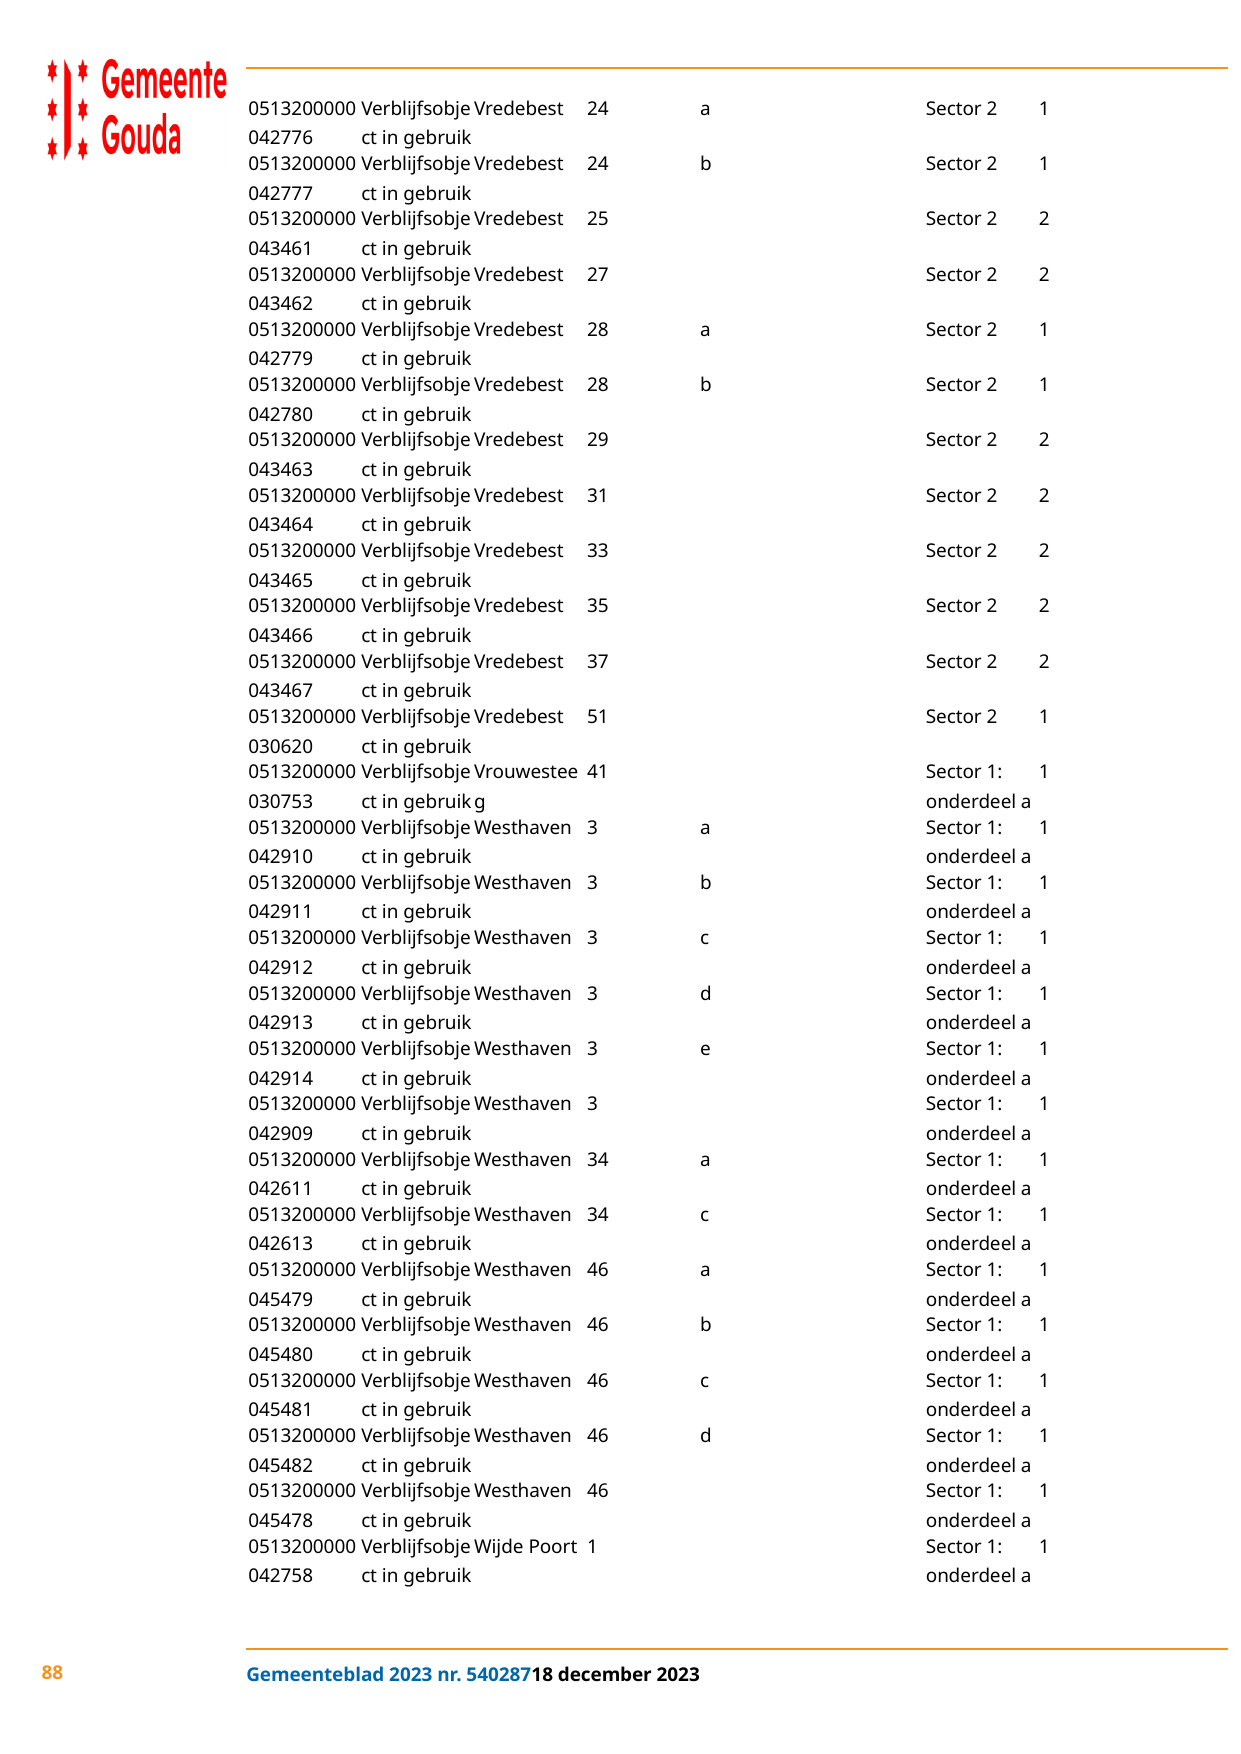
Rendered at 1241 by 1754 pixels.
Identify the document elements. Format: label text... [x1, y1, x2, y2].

table_cell 1 [1039, 925, 1152, 980]
table_cell 46 [587, 1256, 700, 1312]
table_cell a [700, 1256, 813, 1312]
table_cell [813, 1312, 926, 1367]
table_cell Sector 2 [926, 703, 1038, 758]
table_cell 1 [1039, 316, 1152, 371]
table_cell 2 [1039, 482, 1152, 537]
table_cell a [700, 316, 813, 371]
table_cell Sector 1: onderdeel a [926, 980, 1038, 1035]
table_cell 28 [587, 371, 700, 427]
table_cell c [700, 925, 813, 980]
table_cell Sector 2 [926, 427, 1038, 482]
table_cell 0513200000043463 [248, 427, 361, 482]
table_cell Sector 1: onderdeel a [926, 1090, 1038, 1146]
table_cell [813, 980, 926, 1035]
table_cell 0513200000042758 [248, 1533, 361, 1588]
table_cell Sector 2 [926, 648, 1038, 703]
table_cell Verblijfsobject in gebruik [361, 1422, 474, 1478]
table_cell Sector 1: onderdeel a [926, 1146, 1038, 1201]
table_cell Sector 2 [926, 261, 1038, 316]
table_cell b [700, 371, 813, 427]
table_cell Vredebest [474, 427, 587, 482]
table_cell [813, 703, 926, 758]
table_cell 0513200000042910 [248, 814, 361, 869]
table_cell [813, 205, 926, 261]
table_cell [813, 1035, 926, 1090]
table_cell Verblijfsobject in gebruik [361, 205, 474, 261]
table_cell Vredebest [474, 371, 587, 427]
table_cell Sector 1: onderdeel a [926, 1478, 1038, 1533]
table_cell Sector 2 [926, 150, 1038, 205]
table_cell [700, 1090, 813, 1146]
table_cell [813, 1422, 926, 1478]
table_cell 0513200000042912 [248, 925, 361, 980]
table_cell [700, 537, 813, 593]
table_cell Westhaven [474, 1090, 587, 1146]
table_cell a [700, 95, 813, 150]
table_cell [700, 648, 813, 703]
table_cell e [700, 1035, 813, 1090]
table_cell [813, 371, 926, 427]
table_cell 1 [1039, 371, 1152, 427]
table_cell Vrouwesteeg [474, 759, 587, 814]
table_cell 37 [587, 648, 700, 703]
table_cell [700, 593, 813, 648]
table_cell 1 [1039, 1367, 1152, 1422]
table_cell Vredebest [474, 482, 587, 537]
table_cell [813, 316, 926, 371]
table_cell [813, 1090, 926, 1146]
table_cell Vredebest [474, 150, 587, 205]
table_cell Verblijfsobject in gebruik [361, 925, 474, 980]
table_cell 1 [1039, 1422, 1152, 1478]
table_cell Verblijfsobject in gebruik [361, 537, 474, 593]
table_cell 3 [587, 1090, 700, 1146]
table_cell [813, 1533, 926, 1588]
table_cell Verblijfsobject in gebruik [361, 1256, 474, 1312]
table_cell 27 [587, 261, 700, 316]
table_cell 31 [587, 482, 700, 537]
table_cell Verblijfsobject in gebruik [361, 1090, 474, 1146]
table_cell 3 [587, 1035, 700, 1090]
table_cell 1 [1039, 1090, 1152, 1146]
table_cell 2 [1039, 648, 1152, 703]
table_cell 0513200000030620 [248, 703, 361, 758]
table_cell Sector 1: onderdeel a [926, 1422, 1038, 1478]
table_cell [700, 427, 813, 482]
table_cell [813, 925, 926, 980]
table_cell Westhaven [474, 1422, 587, 1478]
table_cell Westhaven [474, 1367, 587, 1422]
table_cell Westhaven [474, 925, 587, 980]
table_cell [813, 869, 926, 924]
table_cell 1 [1039, 1478, 1152, 1533]
table_cell 0513200000042779 [248, 316, 361, 371]
table_cell [813, 1146, 926, 1201]
table_cell Westhaven [474, 1146, 587, 1201]
table_cell 46 [587, 1367, 700, 1422]
table_cell 0513200000042914 [248, 1035, 361, 1090]
table_cell [813, 427, 926, 482]
table_cell [813, 482, 926, 537]
table_cell [700, 1533, 813, 1588]
table_cell Sector 1: onderdeel a [926, 925, 1038, 980]
table_cell a [700, 814, 813, 869]
table_cell Westhaven [474, 869, 587, 924]
table_cell Sector 2 [926, 537, 1038, 593]
table_cell 1 [1039, 814, 1152, 869]
table_cell 46 [587, 1478, 700, 1533]
table_cell [813, 95, 926, 150]
table_cell Vredebest [474, 648, 587, 703]
table_cell 51 [587, 703, 700, 758]
table_cell 0513200000045482 [248, 1422, 361, 1478]
table_cell [813, 1478, 926, 1533]
table_cell 2 [1039, 261, 1152, 316]
table_cell Verblijfsobject in gebruik [361, 95, 474, 150]
table_cell 0513200000042776 [248, 95, 361, 150]
table_cell Verblijfsobject in gebruik [361, 1035, 474, 1090]
table_cell Sector 1: onderdeel a [926, 759, 1038, 814]
table_cell c [700, 1201, 813, 1256]
table_cell 0513200000043461 [248, 205, 361, 261]
table_cell [813, 537, 926, 593]
table_cell Sector 1: onderdeel a [926, 1312, 1038, 1367]
table_cell 0513200000042780 [248, 371, 361, 427]
table_cell 3 [587, 814, 700, 869]
table_cell 2 [1039, 427, 1152, 482]
table_cell [700, 261, 813, 316]
table_cell Westhaven [474, 1035, 587, 1090]
table_cell 1 [1039, 703, 1152, 758]
table_cell 34 [587, 1201, 700, 1256]
table_cell 1 [1039, 1201, 1152, 1256]
table_cell 1 [1039, 1256, 1152, 1312]
table_cell 0513200000045481 [248, 1367, 361, 1422]
table_cell Sector 2 [926, 593, 1038, 648]
table_cell [813, 1201, 926, 1256]
table_cell 1 [1039, 1312, 1152, 1367]
table_cell Vredebest [474, 261, 587, 316]
table_cell 28 [587, 316, 700, 371]
table_cell Verblijfsobject in gebruik [361, 482, 474, 537]
table_cell 0513200000042911 [248, 869, 361, 924]
table_cell Westhaven [474, 814, 587, 869]
table_cell 46 [587, 1422, 700, 1478]
table_cell 1 [1039, 1035, 1152, 1090]
table_cell [813, 1367, 926, 1422]
table_cell 0513200000030753 [248, 759, 361, 814]
table_cell [700, 1478, 813, 1533]
table_cell Verblijfsobject in gebruik [361, 703, 474, 758]
table_cell 41 [587, 759, 700, 814]
table_cell 2 [1039, 593, 1152, 648]
table_cell b [700, 1312, 813, 1367]
table_cell Verblijfsobject in gebruik [361, 1478, 474, 1533]
table_cell 1 [1039, 95, 1152, 150]
table_cell 24 [587, 150, 700, 205]
table_cell 0513200000042909 [248, 1090, 361, 1146]
table_cell 3 [587, 869, 700, 924]
table_cell 2 [1039, 205, 1152, 261]
table_cell 29 [587, 427, 700, 482]
table_cell 1 [1039, 759, 1152, 814]
table_cell [700, 759, 813, 814]
table_cell Wijde Poort [474, 1533, 587, 1588]
table_cell 1 [1039, 150, 1152, 205]
table_cell b [700, 869, 813, 924]
table_cell d [700, 980, 813, 1035]
table_cell 0513200000043467 [248, 648, 361, 703]
table_cell Vredebest [474, 205, 587, 261]
table_cell Verblijfsobject in gebruik [361, 316, 474, 371]
table_cell Westhaven [474, 1256, 587, 1312]
table_cell [813, 814, 926, 869]
table_cell 0513200000043466 [248, 593, 361, 648]
table_cell Sector 1: onderdeel a [926, 1201, 1038, 1256]
table_cell Sector 2 [926, 482, 1038, 537]
table_cell Westhaven [474, 1312, 587, 1367]
table_cell c [700, 1367, 813, 1422]
table_cell 25 [587, 205, 700, 261]
table_cell Westhaven [474, 980, 587, 1035]
table_cell 0513200000043465 [248, 537, 361, 593]
table_cell Verblijfsobject in gebruik [361, 1533, 474, 1588]
table_cell Verblijfsobject in gebruik [361, 869, 474, 924]
table_cell 46 [587, 1312, 700, 1367]
table_cell Verblijfsobject in gebruik [361, 261, 474, 316]
table_cell Verblijfsobject in gebruik [361, 593, 474, 648]
table_cell Vredebest [474, 537, 587, 593]
table_cell Verblijfsobject in gebruik [361, 150, 474, 205]
table_cell 0513200000045480 [248, 1312, 361, 1367]
table_cell Sector 1: onderdeel a [926, 1367, 1038, 1422]
table_cell 0513200000042913 [248, 980, 361, 1035]
table_cell 3 [587, 980, 700, 1035]
table_cell Westhaven [474, 1201, 587, 1256]
table_cell 1 [1039, 1533, 1152, 1588]
table_cell 24 [587, 95, 700, 150]
table_cell 0513200000045478 [248, 1478, 361, 1533]
table_cell Verblijfsobject in gebruik [361, 980, 474, 1035]
table_cell Sector 1: onderdeel a [926, 1256, 1038, 1312]
table_cell 0513200000042777 [248, 150, 361, 205]
table_cell Sector 1: onderdeel a [926, 869, 1038, 924]
table_cell 1 [587, 1533, 700, 1588]
table_cell Westhaven [474, 1478, 587, 1533]
picture [41, 47, 231, 172]
table_cell 1 [1039, 869, 1152, 924]
table_cell Verblijfsobject in gebruik [361, 1146, 474, 1201]
table_cell Sector 1: onderdeel a [926, 1533, 1038, 1588]
table_cell 3 [587, 925, 700, 980]
table_cell Sector 2 [926, 371, 1038, 427]
table_cell Sector 1: onderdeel a [926, 1035, 1038, 1090]
table_cell Verblijfsobject in gebruik [361, 1201, 474, 1256]
table_cell b [700, 150, 813, 205]
table_cell Verblijfsobject in gebruik [361, 648, 474, 703]
table_cell 34 [587, 1146, 700, 1201]
table_cell Vredebest [474, 593, 587, 648]
table_cell 0513200000043464 [248, 482, 361, 537]
table_cell 0513200000043462 [248, 261, 361, 316]
table_cell a [700, 1146, 813, 1201]
table_cell [700, 482, 813, 537]
table_cell [700, 703, 813, 758]
table_cell [813, 593, 926, 648]
table_cell Sector 2 [926, 205, 1038, 261]
table_cell 35 [587, 593, 700, 648]
table_cell Verblijfsobject in gebruik [361, 427, 474, 482]
table_cell d [700, 1422, 813, 1478]
table_cell 1 [1039, 1146, 1152, 1201]
table_cell [813, 261, 926, 316]
table_cell Vredebest [474, 703, 587, 758]
table_cell 0513200000045479 [248, 1256, 361, 1312]
table_cell 33 [587, 537, 700, 593]
table_cell 0513200000042613 [248, 1201, 361, 1256]
table_cell 1 [1039, 980, 1152, 1035]
table_cell [813, 1256, 926, 1312]
table_cell [813, 759, 926, 814]
table_cell Verblijfsobject in gebruik [361, 1312, 474, 1367]
table_cell Verblijfsobject in gebruik [361, 814, 474, 869]
table_cell [813, 150, 926, 205]
table_cell [700, 205, 813, 261]
table_cell Sector 2 [926, 316, 1038, 371]
table_cell Sector 1: onderdeel a [926, 814, 1038, 869]
table_cell Sector 2 [926, 95, 1038, 150]
table_cell 0513200000042611 [248, 1146, 361, 1201]
table_cell Verblijfsobject in gebruik [361, 1367, 474, 1422]
table_cell 2 [1039, 537, 1152, 593]
table_cell Verblijfsobject in gebruik [361, 371, 474, 427]
table_cell Vredebest [474, 316, 587, 371]
table_cell Verblijfsobject in gebruik [361, 759, 474, 814]
table_cell [813, 648, 926, 703]
table_cell Vredebest [474, 95, 587, 150]
